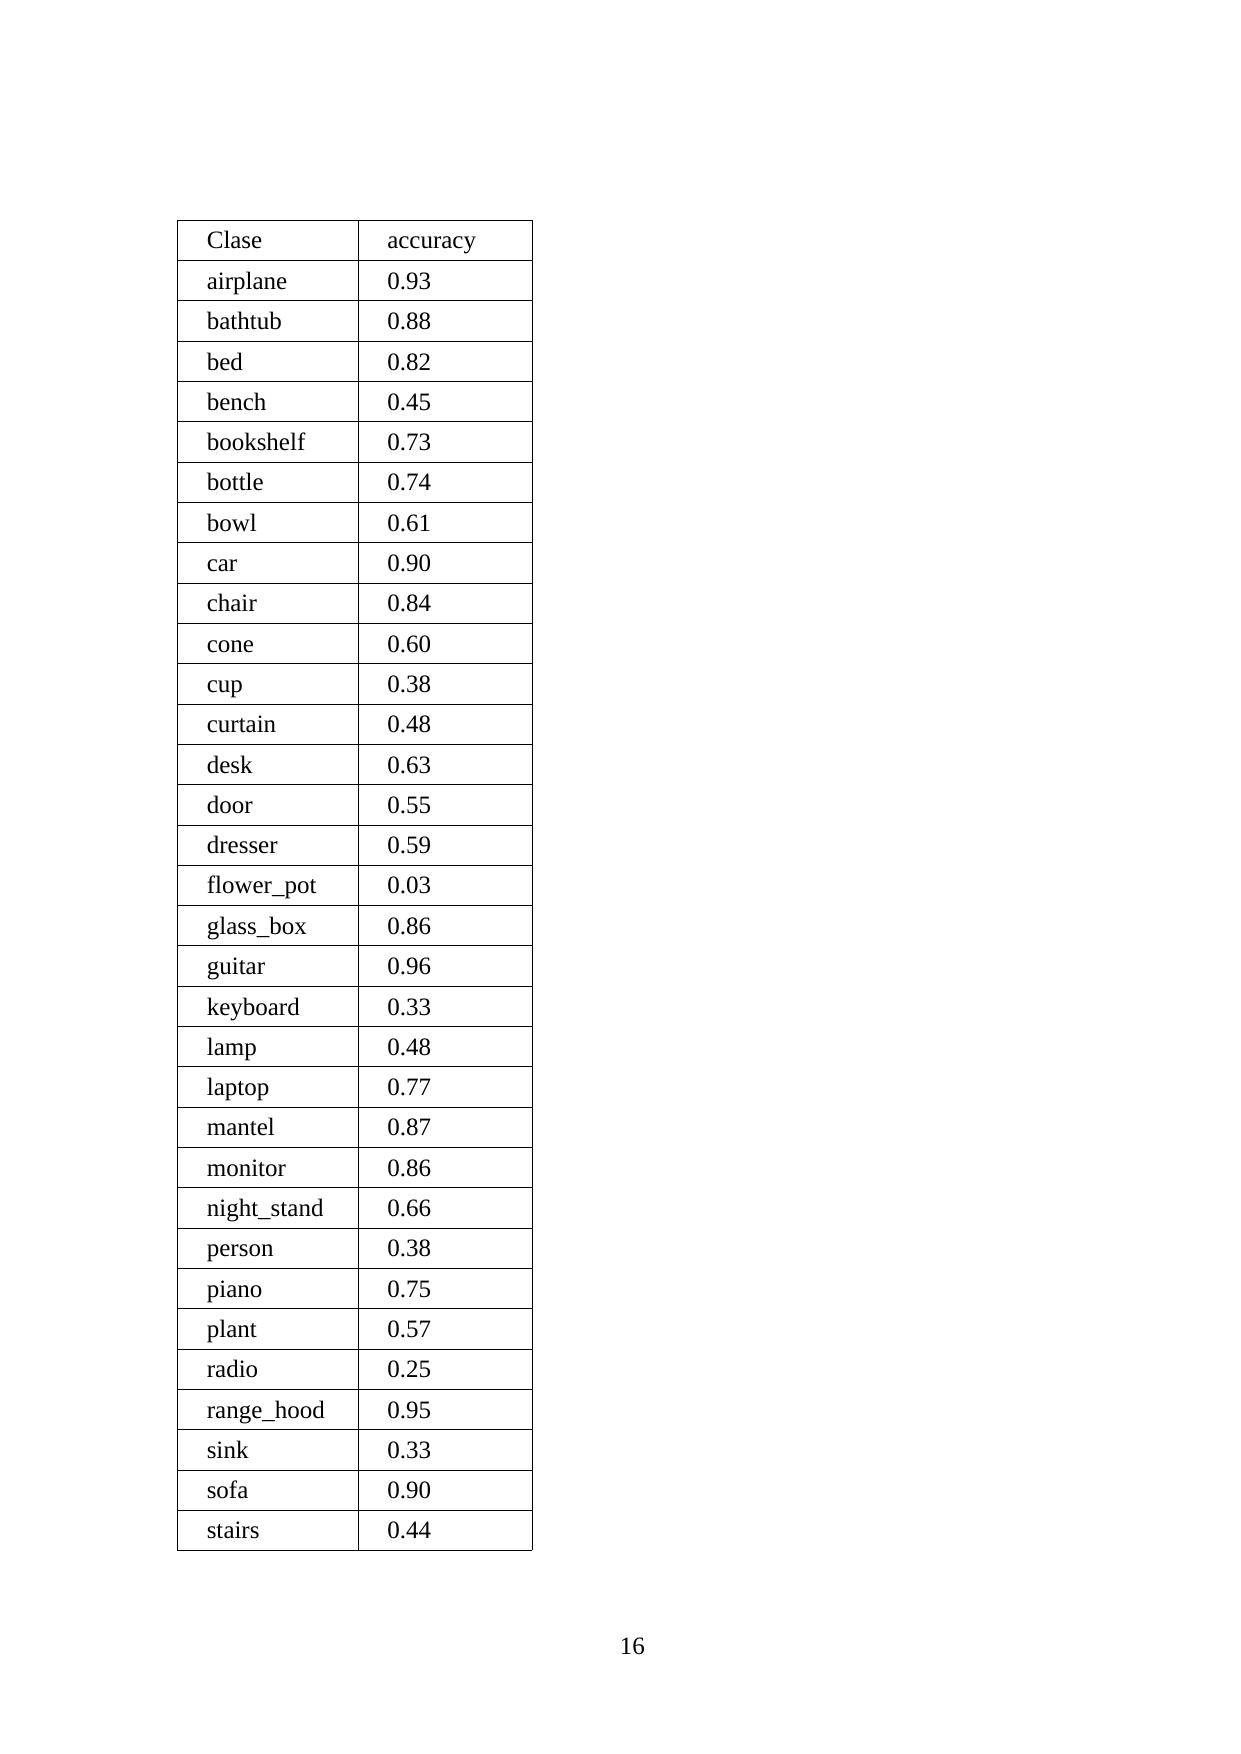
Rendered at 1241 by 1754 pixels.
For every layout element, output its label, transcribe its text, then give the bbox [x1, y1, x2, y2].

table_cell sofa [178, 1471, 358, 1510]
table_cell lamp [178, 1027, 358, 1066]
table_cell 0.74 [359, 463, 532, 502]
table_cell plant [178, 1309, 358, 1348]
table_cell 0.38 [359, 664, 532, 703]
table_cell 0.82 [359, 342, 532, 381]
table_cell bowl [178, 503, 358, 542]
table_cell piano [178, 1269, 358, 1308]
table_cell dresser [178, 826, 358, 865]
table_cell 0.93 [359, 261, 532, 300]
table_cell car [178, 543, 358, 583]
table_cell night_stand [178, 1188, 358, 1228]
table_cell bookshelf [178, 422, 358, 462]
table_cell mantel [178, 1108, 358, 1147]
table_cell stairs [178, 1511, 358, 1550]
table_cell 0.25 [359, 1350, 532, 1389]
table_cell 0.73 [359, 422, 532, 462]
table_cell radio [178, 1350, 358, 1389]
table_cell curtain [178, 705, 358, 744]
table_cell bottle [178, 463, 358, 502]
table_cell 0.48 [359, 1027, 532, 1066]
table_cell 0.86 [359, 1148, 532, 1187]
table_cell 0.33 [359, 987, 532, 1026]
table_cell bed [178, 342, 358, 381]
table_cell desk [178, 745, 358, 784]
table_cell monitor [178, 1148, 358, 1187]
table_cell 0.88 [359, 301, 532, 341]
table_cell airplane [178, 261, 358, 300]
table_cell bench [178, 382, 358, 421]
table_cell 0.96 [359, 946, 532, 986]
table_cell 0.75 [359, 1269, 532, 1308]
table_cell 0.55 [359, 785, 532, 824]
table_cell 0.38 [359, 1229, 532, 1268]
table_cell range_hood [178, 1390, 358, 1429]
table_cell 0.33 [359, 1430, 532, 1469]
table_cell glass_box [178, 906, 358, 945]
table_cell 0.48 [359, 705, 532, 744]
table_cell door [178, 785, 358, 824]
table_cell cone [178, 624, 358, 663]
table_header Clase [178, 221, 358, 260]
table_cell chair [178, 584, 358, 623]
table_cell sink [178, 1430, 358, 1469]
table_cell cup [178, 664, 358, 703]
table_cell 0.45 [359, 382, 532, 421]
table_cell 0.84 [359, 584, 532, 623]
table_cell 0.60 [359, 624, 532, 663]
table_cell guitar [178, 946, 358, 986]
table_cell 0.03 [359, 866, 532, 905]
table_cell flower_pot [178, 866, 358, 905]
table_cell 0.86 [359, 906, 532, 945]
table_cell 0.59 [359, 826, 532, 865]
table_cell laptop [178, 1067, 358, 1107]
table_cell bathtub [178, 301, 358, 341]
table_cell person [178, 1229, 358, 1268]
table_cell 0.87 [359, 1108, 532, 1147]
table_cell 0.90 [359, 1471, 532, 1510]
table_header accuracy [359, 221, 532, 260]
table_cell 0.44 [359, 1511, 532, 1550]
table_cell 0.77 [359, 1067, 532, 1107]
table_cell 0.90 [359, 543, 532, 583]
table_cell 0.63 [359, 745, 532, 784]
table_cell 0.66 [359, 1188, 532, 1228]
table_cell 0.95 [359, 1390, 532, 1429]
table_cell 0.57 [359, 1309, 532, 1348]
table_cell keyboard [178, 987, 358, 1026]
table_cell 0.61 [359, 503, 532, 542]
